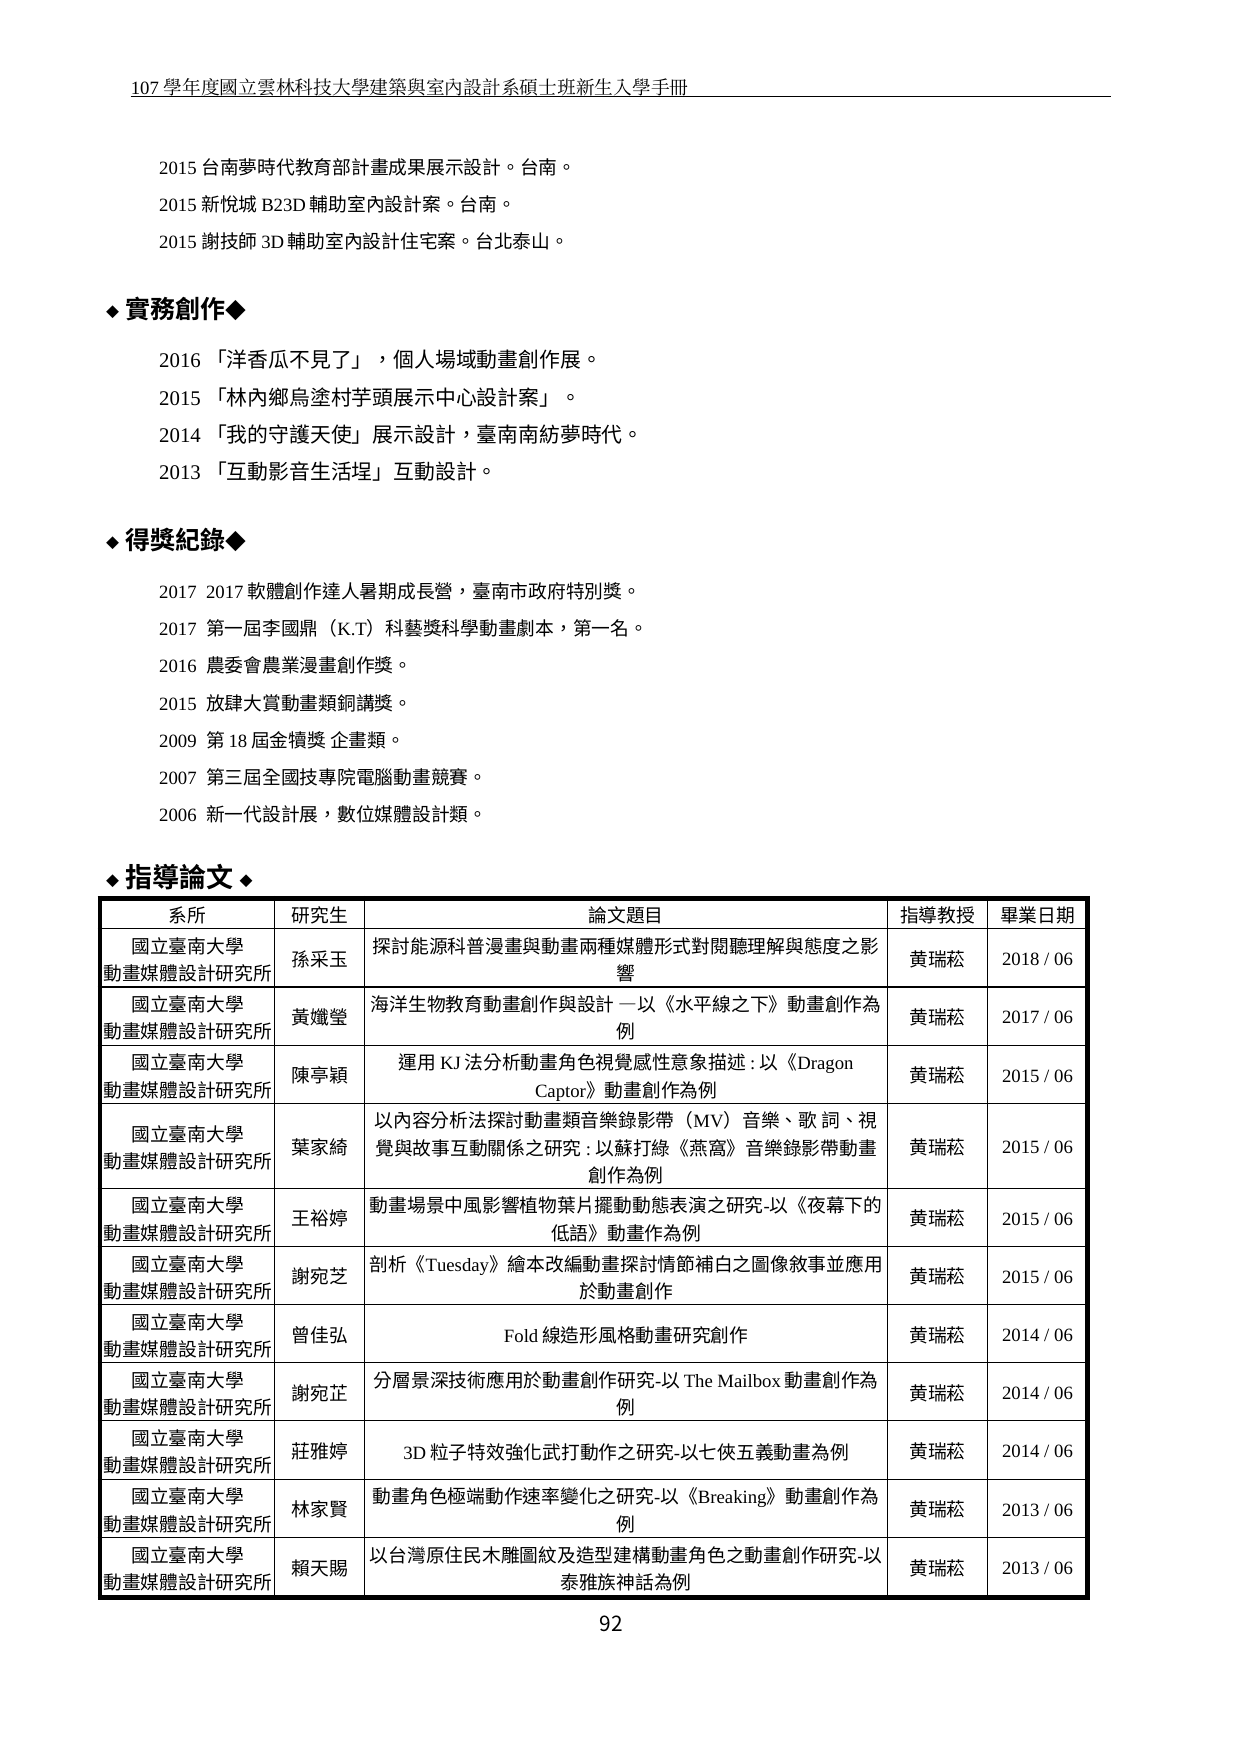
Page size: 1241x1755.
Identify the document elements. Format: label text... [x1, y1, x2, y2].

table_cell 探討能源科普漫畫與動畫兩種媒體形式對閱聽理解與態度之影響 [365, 929, 887, 986]
table_cell 國立臺南大學 動畫媒體設計研究所 [102, 1421, 274, 1479]
table_cell 黃孅瑩 [275, 988, 364, 1044]
table_cell 3D粒子特效強化武打動作之研究-以七俠五義動畫為例 [365, 1421, 887, 1479]
text 2007 第三屆全國技專院電腦動畫競賽。 [159, 757, 1122, 791]
table_cell 黄瑞菘 [888, 1363, 987, 1420]
table_cell 以台灣原住民木雕圖紋及造型建構動畫角色之動畫創作研究-以泰雅族神話為例 [365, 1538, 887, 1595]
table_cell 國立臺南大學 動畫媒體設計研究所 [102, 988, 274, 1044]
table_cell 林家賢 [275, 1480, 364, 1537]
text ◆得獎紀錄◆ [100, 522, 1122, 556]
table_header 畢業日期 [988, 901, 1085, 928]
table_cell 國立臺南大學 動畫媒體設計研究所 [102, 1480, 274, 1537]
table_cell 2014 / 06 [988, 1421, 1085, 1479]
table_cell 黄瑞菘 [888, 988, 987, 1044]
table_cell 黄瑞菘 [888, 1305, 987, 1362]
table_header 系所 [102, 901, 274, 928]
text 2017 第一屆李國鼎（K.T）科藝獎科學動畫劇本，第一名。 [159, 609, 1122, 642]
table_cell 國立臺南大學 動畫媒體設計研究所 [102, 929, 274, 986]
table_cell 黄瑞菘 [888, 1104, 987, 1187]
table_cell 以內容分析法探討動畫類音樂錄影帶（MV）音樂、歌 詞、視覺與故事互動關係之研究 : 以蘇打綠《燕窩》音樂錄影帶動畫創作為例 [365, 1104, 887, 1187]
table_cell 2015 / 06 [988, 1104, 1085, 1187]
text 2016 農委會農業漫畫創作獎。 [159, 646, 1122, 679]
table_cell 黄瑞菘 [888, 1189, 987, 1246]
text 2014 「我的守護天使」展示設計，臺南南紡夢時代。 [159, 415, 1122, 449]
table_cell 國立臺南大學 動畫媒體設計研究所 [102, 1538, 274, 1595]
table_cell 莊雅婷 [275, 1421, 364, 1479]
table_cell 2017 / 06 [988, 988, 1085, 1044]
table_cell 國立臺南大學 動畫媒體設計研究所 [102, 1247, 274, 1304]
table_cell Fold線造形風格動畫研究創作 [365, 1305, 887, 1362]
table_cell 2018 / 06 [988, 929, 1085, 986]
table_cell 剖析《Tuesday》繪本改編動畫探討情節補白之圖像敘事並應用於動畫創作 [365, 1247, 887, 1304]
table_cell 賴天賜 [275, 1538, 364, 1595]
table_cell 黄瑞菘 [888, 1480, 987, 1537]
text 2006 新一代設計展，數位媒體設計類。 [159, 794, 1122, 828]
table_cell 葉家綺 [275, 1104, 364, 1187]
table_cell 2014 / 06 [988, 1363, 1085, 1420]
text 2015 謝技師3D輔助室內設計住宅案。台北泰山。 [159, 222, 1122, 255]
table_cell 國立臺南大學 動畫媒體設計研究所 [102, 1305, 274, 1362]
table_cell 孫采玉 [275, 929, 364, 986]
table_cell 海洋生物教育動畫創作與設計 —以《水平線之下》動畫創作為例 [365, 988, 887, 1044]
table_cell 謝宛芷 [275, 1363, 364, 1420]
text 2015 新悅城B23D輔助室內設計案。台南。 [159, 185, 1122, 218]
table_cell 運用KJ法分析動畫角色視覺感性意象描述 : 以《Dragon Captor》動畫創作為例 [365, 1046, 887, 1103]
text 2017 2017軟體創作達人暑期成長營，臺南市政府特別獎。 [159, 572, 1122, 605]
table_cell 2015 / 06 [988, 1189, 1085, 1246]
text 2013 「互動影音生活埕」互動設計。 [159, 452, 1122, 486]
table_header 指導教授 [888, 901, 987, 928]
table_cell 2013 / 06 [988, 1538, 1085, 1595]
text ◆指導論文◆ [100, 859, 1122, 896]
table_cell 曾佳弘 [275, 1305, 364, 1362]
table_cell 2013 / 06 [988, 1480, 1085, 1537]
table_cell 黄瑞菘 [888, 1247, 987, 1304]
table_cell 黄瑞菘 [888, 1421, 987, 1479]
text 2015 台南夢時代教育部計畫成果展示設計。台南。 [159, 148, 1122, 181]
table_cell 動畫場景中風影響植物葉片擺動動態表演之研究-以《夜幕下的低語》動畫作為例 [365, 1189, 887, 1246]
text 2015 「林內鄉烏塗村芋頭展示中心設計案」。 [159, 378, 1122, 412]
table_cell 黄瑞菘 [888, 929, 987, 986]
table_cell 陳亭穎 [275, 1046, 364, 1103]
text 2016 「洋香瓜不見了」，個人場域動畫創作展。 [159, 341, 1122, 374]
text ◆實務創作◆ [100, 292, 1122, 325]
table_cell 王裕婷 [275, 1189, 364, 1246]
table_header 論文題目 [365, 901, 887, 928]
table_cell 謝宛芝 [275, 1247, 364, 1304]
table_cell 2014 / 06 [988, 1305, 1085, 1362]
table_cell 國立臺南大學 動畫媒體設計研究所 [102, 1104, 274, 1187]
table_header 研究生 [275, 901, 364, 928]
table_cell 動畫角色極端動作速率變化之研究-以《Breaking》動畫創作為例 [365, 1480, 887, 1537]
table_cell 黄瑞菘 [888, 1538, 987, 1595]
table_cell 國立臺南大學 動畫媒體設計研究所 [102, 1046, 274, 1103]
table_cell 國立臺南大學 動畫媒體設計研究所 [102, 1189, 274, 1246]
table_cell 2015 / 06 [988, 1247, 1085, 1304]
table_cell 國立臺南大學 動畫媒體設計研究所 [102, 1363, 274, 1420]
text 2015 放肆大賞動畫類銅講獎。 [159, 683, 1122, 717]
table_cell 黄瑞菘 [888, 1046, 987, 1103]
table_cell 2015 / 06 [988, 1046, 1085, 1103]
text 2009 第18屆金犢獎 企畫類。 [159, 720, 1122, 754]
table_cell 分層景深技術應用於動畫創作研究-以The Mailbox動畫創作為例 [365, 1363, 887, 1420]
